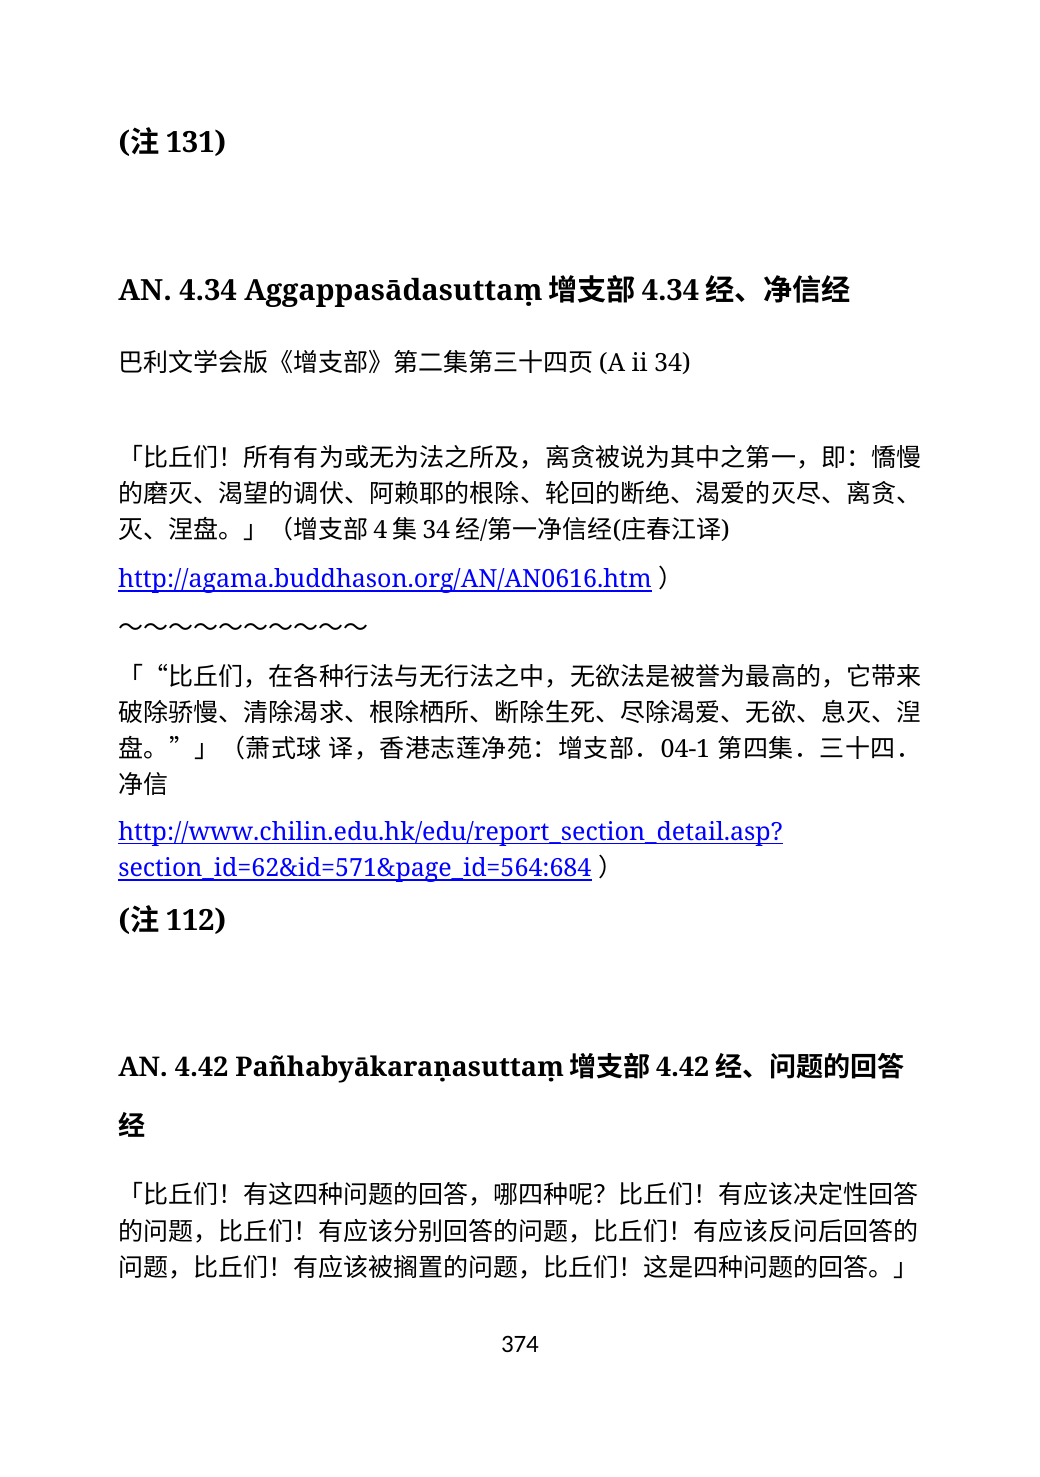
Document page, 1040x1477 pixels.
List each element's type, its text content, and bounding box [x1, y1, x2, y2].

text http://agama.buddhason.org/AN/AN0616.htm ） [118, 559, 921, 595]
subtitle AN. 4.34 Aggappasādasuttaṃ增支部4.34经、净信经 [118, 266, 921, 308]
text ～～～～～～～～～～ [118, 607, 921, 644]
text 「比丘们！所有有为或无为法之所及，离贪被说为其中之第一，即：憍慢的磨灭、渴望的调伏、阿赖耶的根除、轮回的断绝、渴爱的灭尽、离贪、灭、涅盘。」（增支部4集34经/第一净信经(庄春江译) [118, 437, 921, 546]
text 「“比丘们，在各种行法与无行法之中，无欲法是被誉为最高的，它带来破除骄慢、清除渴求、根除栖所、断除生死、尽除渴爱、无欲、息灭、湼盘。”」（萧式球 译，香港志莲净苑：增支部．04-1 第四集．三十四．净信 [118, 656, 921, 801]
subtitle AN. 4.42 Pañhabyākaraṇasuttaṃ增支部4.42经、问题的回答经 [118, 1044, 921, 1143]
text 巴利文学会版《增支部》第二集第三十四页 (A ii 34) [118, 342, 921, 378]
text (注 112) [118, 897, 921, 939]
text (注 131) [118, 118, 921, 161]
text http://www.chilin.edu.hk/edu/report_section_detail.asp?section_id=62&id=571&page_id=564:684 ） [118, 814, 921, 884]
text 「比丘们！有这四种问题的回答，哪四种呢？比丘们！有应该决定性回答的问题，比丘们！有应该分别回答的问题，比丘们！有应该反问后回答的问题，比丘们！有应该被搁置的问题，比丘们！这是四种问题的回答。」 [118, 1175, 921, 1284]
